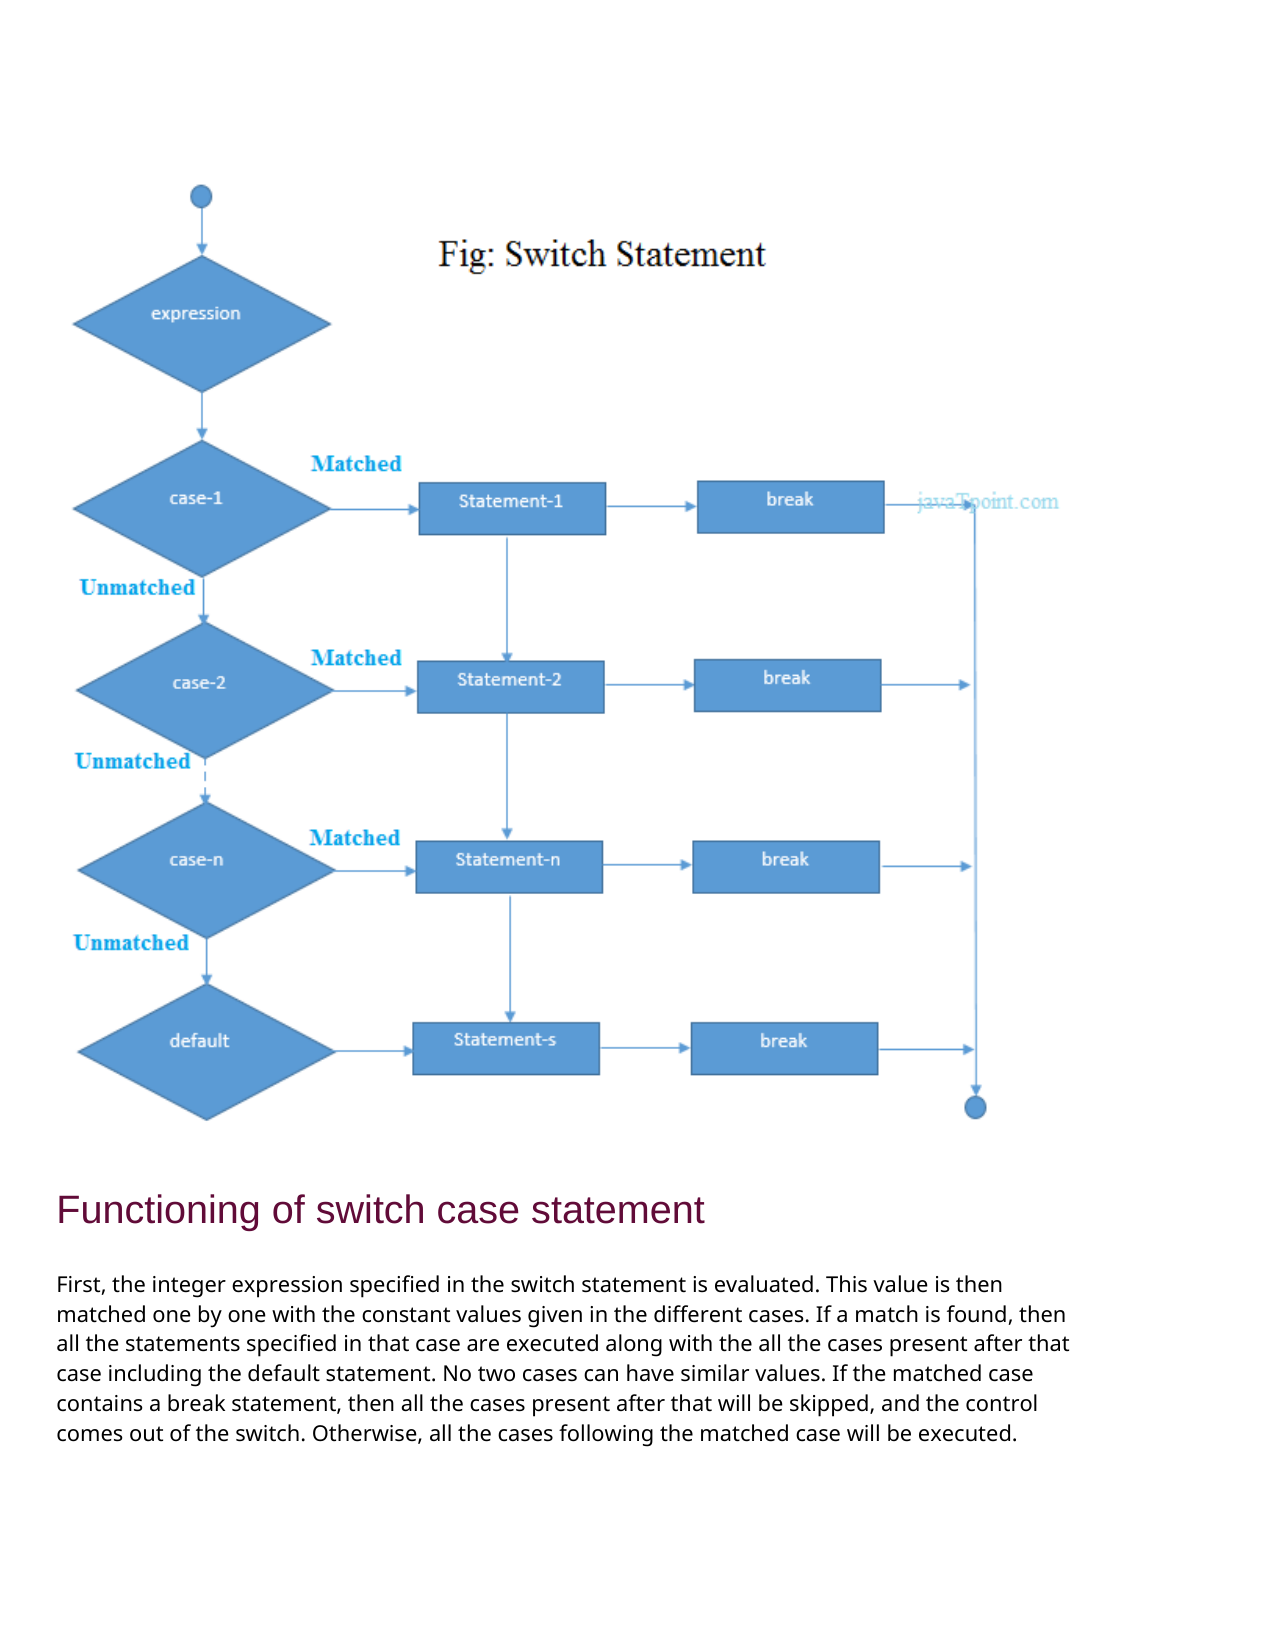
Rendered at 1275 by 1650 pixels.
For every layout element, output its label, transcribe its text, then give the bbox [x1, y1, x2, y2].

text First, the integer expression specified in the switch statement is evaluated. This value is then matched one by one with the constant values given in the different cases. If a match is found, then all the statements specified in that case are executed along with the all the cases present after that case including the default statement. No two cases can have similar values. If the matched case contains a break statement, then all the cases present after that will be skipped, and the control comes out of the switch. Otherwise, all the cases following the matched case will be executed. [56, 1269, 1087, 1448]
picture [56, 150, 1079, 1146]
subtitle Functioning of switch case statement [56, 1187, 1087, 1232]
